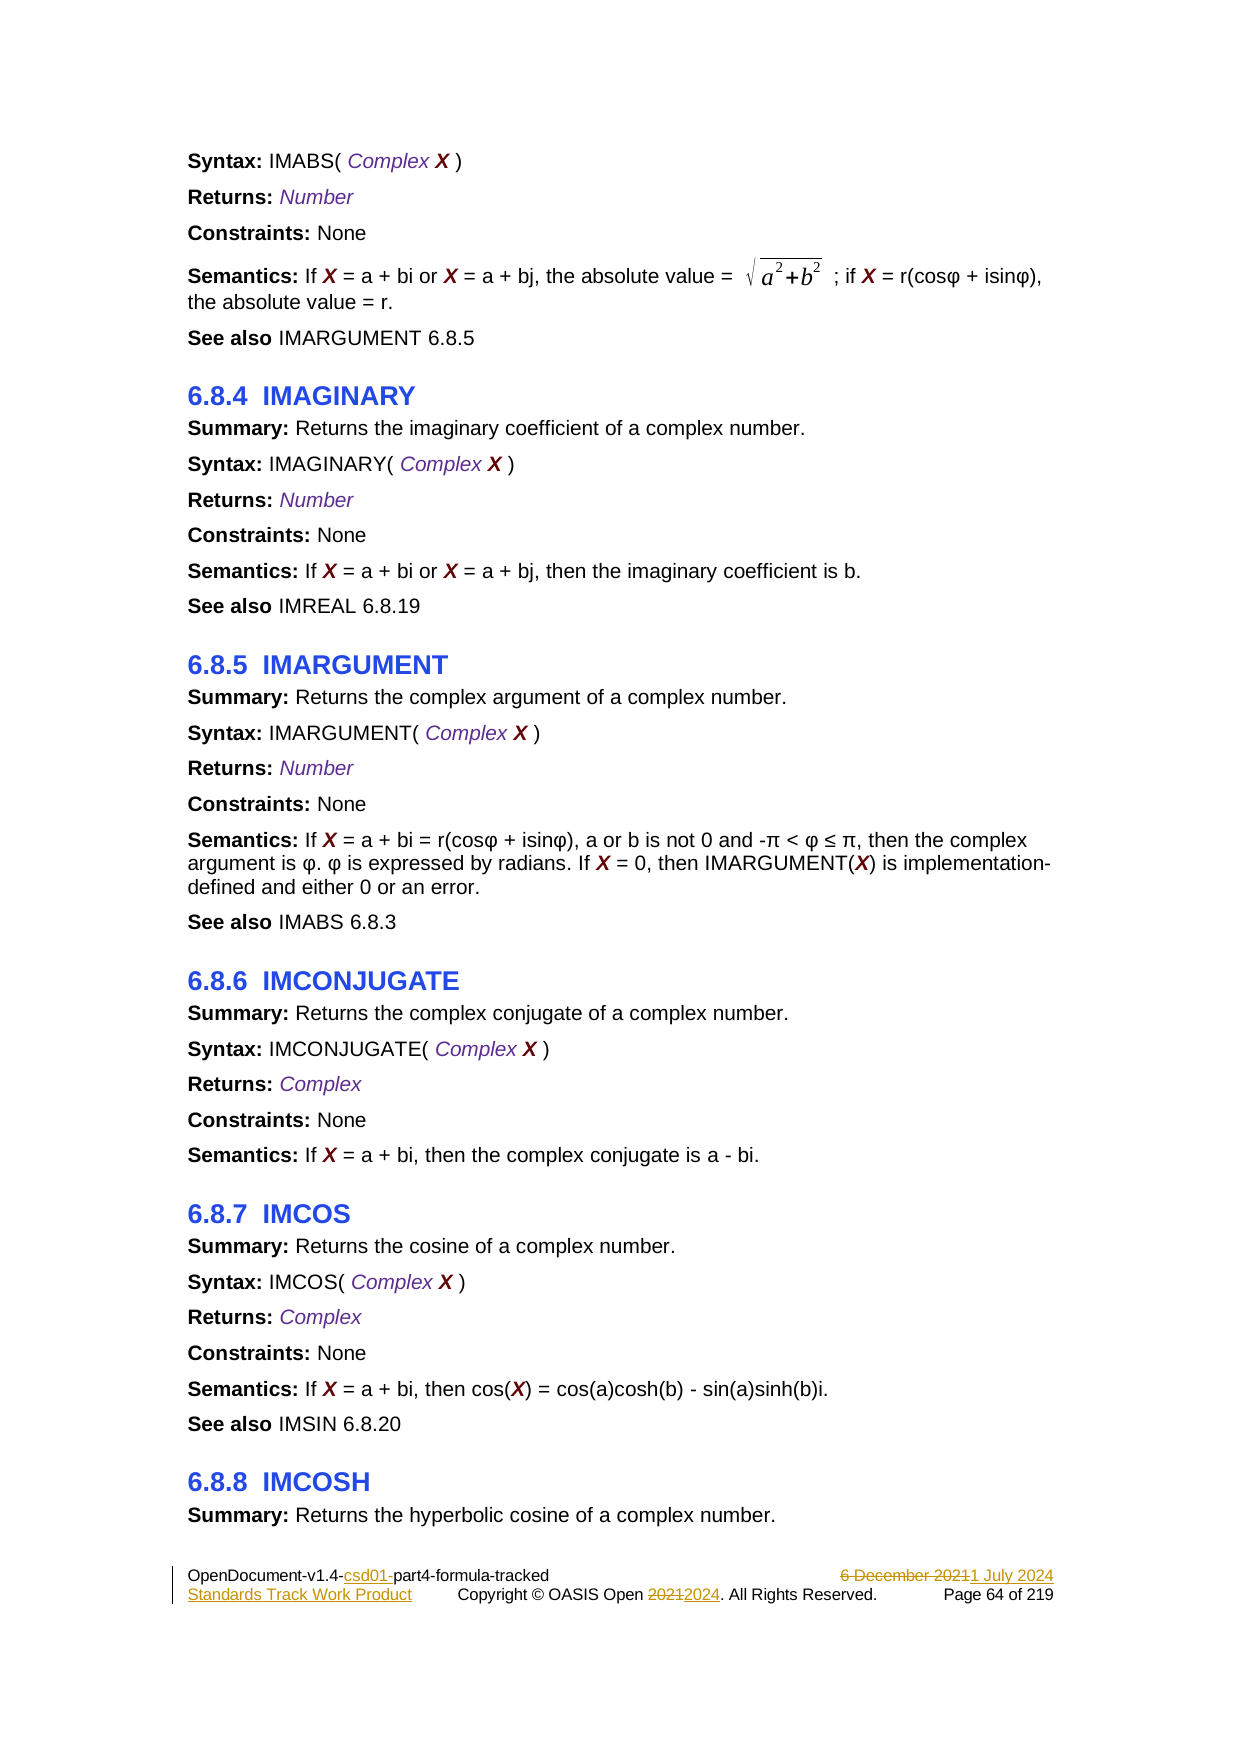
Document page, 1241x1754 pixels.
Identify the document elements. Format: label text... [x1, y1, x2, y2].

text Returns: Number [187, 488, 1053, 512]
text Semantics: If X = a + bi, then the complex conjugate is a - bi. [187, 1144, 1053, 1167]
subtitle IMAGINARY [187, 381, 1053, 411]
text See also IMSIN 6.8.20 [187, 1413, 1053, 1436]
text Semantics: If X = a + bi or X = a + bj, then the imaginary coefficient is b. [187, 559, 1053, 583]
subtitle IMCOSH [187, 1467, 1053, 1497]
text See also IMARGUMENT 6.8.5 [187, 326, 1053, 350]
text Syntax: IMARGUMENT( Complex X ) [187, 721, 1053, 745]
text Semantics: If X = a + bi = r(cosφ + isinφ), a or b is not 0 and -π < φ ≤ π, then the complex argument is φ. φ is expressed by radians. If X = 0, then IMARGUMENT(X) is implementation-defined and either 0 or an error. [187, 828, 1053, 899]
text Semantics: If X = a + bi or X = a + bj, the absolute value = ; if X = r(cosφ + isinφ), the absolute value = r. [187, 257, 1053, 314]
subtitle IMARGUMENT [187, 649, 1053, 679]
subtitle IMCONJUGATE [187, 965, 1053, 995]
text Syntax: IMAGINARY( Complex X ) [187, 452, 1053, 476]
text Constraints: None [187, 1108, 1053, 1132]
text Returns: Complex [187, 1073, 1053, 1096]
subtitle IMCOS [187, 1198, 1053, 1228]
text Summary: Returns the cosine of a complex number. [187, 1234, 1053, 1258]
text Constraints: None [187, 221, 1053, 245]
text Summary: Returns the imaginary coefficient of a complex number. [187, 417, 1053, 440]
text Syntax: IMCONJUGATE( Complex X ) [187, 1037, 1053, 1061]
text Syntax: IMABS( Complex X ) [187, 150, 1053, 173]
text See also IMREAL 6.8.19 [187, 595, 1053, 618]
text Semantics: If X = a + bi, then cos(X) = cos(a)cosh(b) - sin(a)sinh(b)i. [187, 1377, 1053, 1401]
text Summary: Returns the complex argument of a complex number. [187, 686, 1053, 709]
text Returns: Number [187, 186, 1053, 209]
text Syntax: IMCOS( Complex X ) [187, 1270, 1053, 1294]
text Summary: Returns the hyperbolic cosine of a complex number. [187, 1503, 1053, 1527]
text Constraints: None [187, 1341, 1053, 1365]
text Constraints: None [187, 524, 1053, 547]
text Returns: Complex [187, 1306, 1053, 1329]
text Returns: Number [187, 757, 1053, 780]
text Constraints: None [187, 792, 1053, 816]
text Summary: Returns the complex conjugate of a complex number. [187, 1001, 1053, 1025]
text See also IMABS 6.8.3 [187, 911, 1053, 934]
